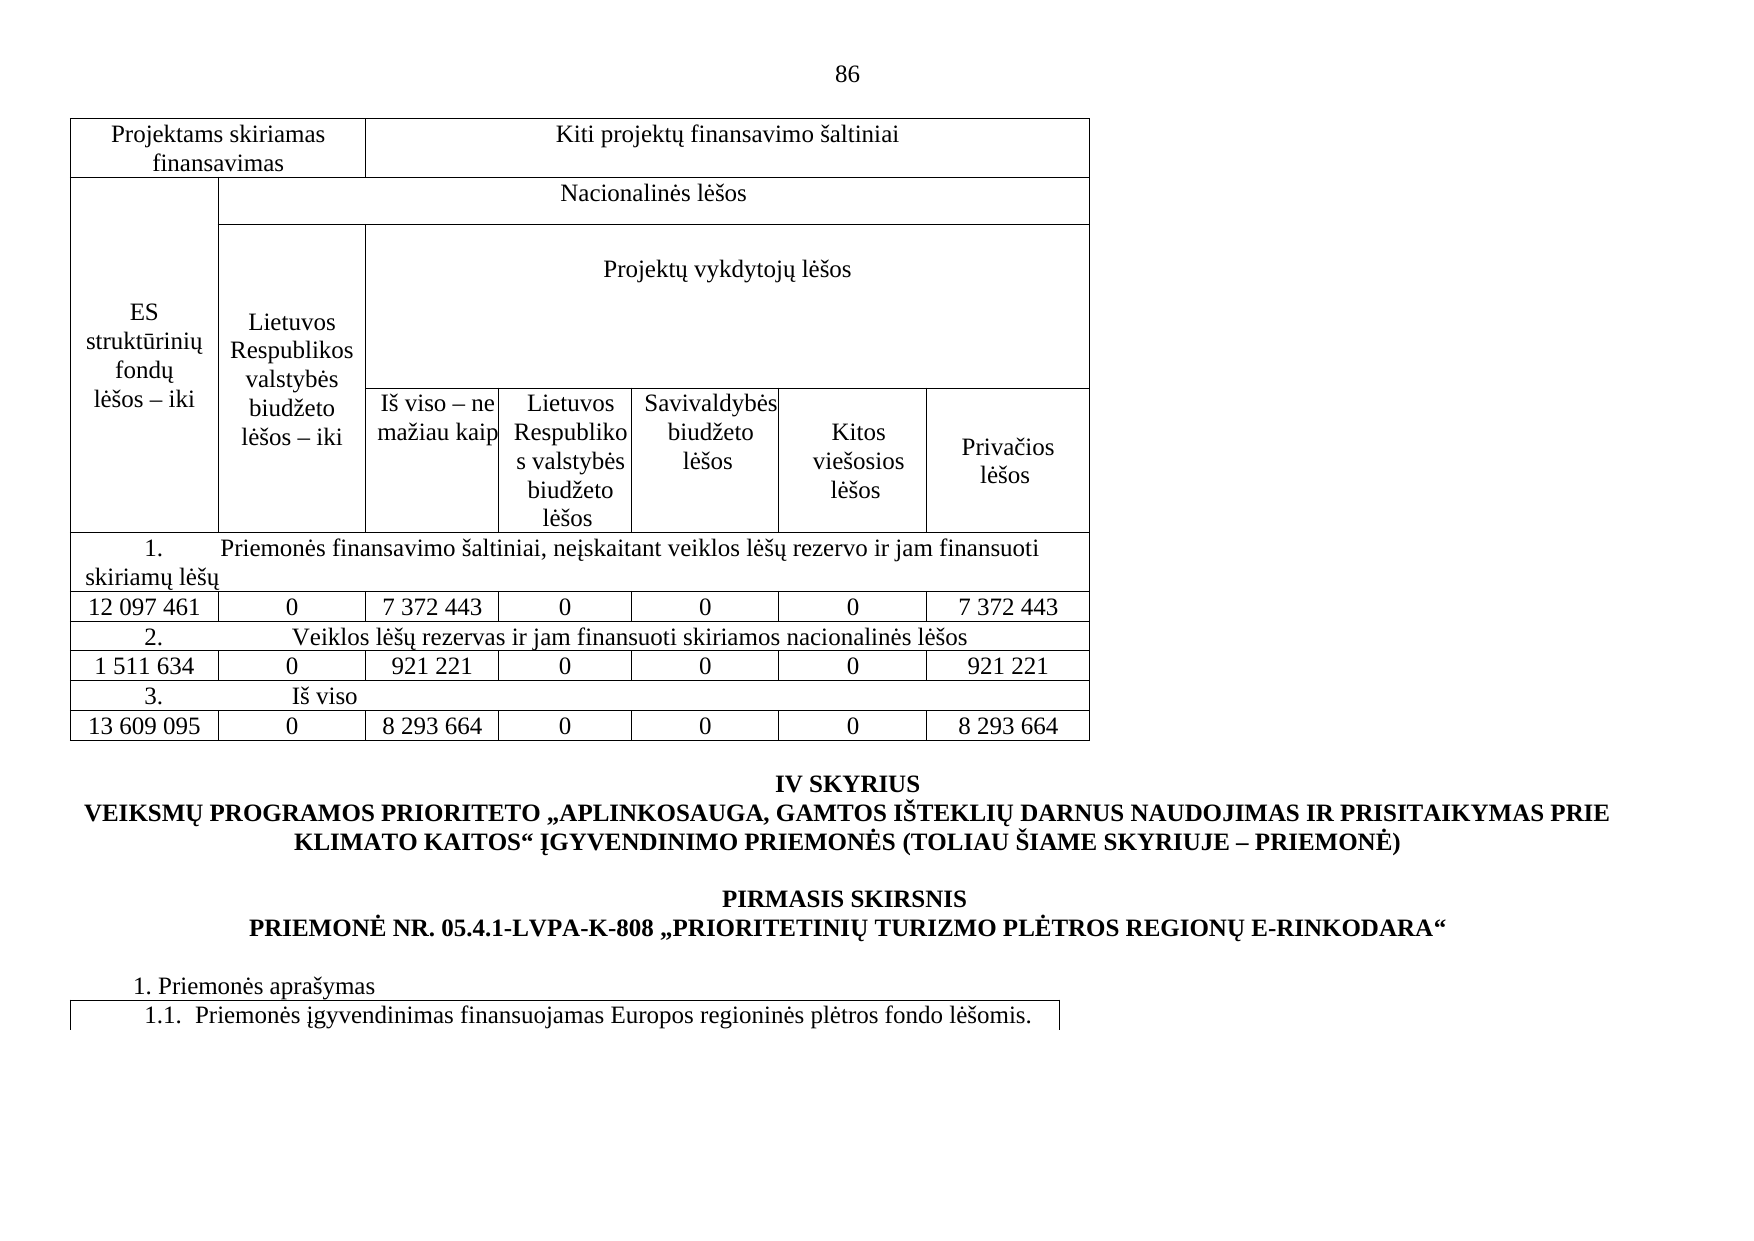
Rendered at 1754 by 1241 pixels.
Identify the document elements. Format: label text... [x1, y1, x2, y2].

table_cell 8 293 664 [927, 711, 1089, 740]
table_cell 7 372 443 [927, 592, 1089, 621]
table_cell 0 [499, 651, 631, 680]
table_cell 0 [632, 592, 778, 621]
table_cell ES struktūrinių fondų lėšos – iki [71, 178, 218, 532]
table_cell Iš viso – ne mažiau kaip [366, 389, 498, 532]
table_cell 13 609 095 [71, 711, 218, 740]
table_cell 2. Veiklos lėšų rezervas ir jam finansuoti skiriamos nacionalinės lėšos [71, 622, 1089, 650]
table_cell 0 [219, 711, 365, 740]
table_cell Savivaldybės biudžeto lėšos [632, 389, 778, 532]
table_header Projektams skiriamas finansavimas [71, 119, 365, 177]
table_cell 12 097 461 [71, 592, 218, 621]
table_cell 0 [499, 592, 631, 621]
table_cell 1 511 634 [71, 651, 218, 680]
table_header 1.1. Priemonės įgyvendinimas finansuojamas Europos regioninės plėtros fondo lėšomis. [71, 1001, 1059, 1030]
table_cell Privačios lėšos [927, 389, 1089, 532]
text IV SKYRIUS [59, 769, 1636, 798]
table_cell Lietuvos Respublikos valstybės biudžeto lėšos [499, 389, 631, 532]
table_cell 1. Priemonės finansavimo šaltiniai, neįskaitant veiklos lėšų rezervo ir jam finansuoti skiriamų lėšų [71, 533, 1089, 591]
text PIRMASIS SKIRSNIS [59, 884, 1636, 913]
table_cell Projektų vykdytojų lėšos [366, 225, 1089, 387]
table_cell 0 [779, 592, 926, 621]
table_cell 0 [219, 651, 365, 680]
table_cell Lietuvos Respublikos valstybės biudžeto lėšos – iki [219, 225, 365, 532]
table_cell 0 [632, 651, 778, 680]
table_cell 0 [632, 711, 778, 740]
table_cell Nacionalinės lėšos [219, 178, 1089, 224]
table_cell Kitos viešosios lėšos [779, 389, 926, 532]
table_cell 0 [219, 592, 365, 621]
table_cell 8 293 664 [366, 711, 498, 740]
table_cell 0 [779, 651, 926, 680]
table_cell 3. Iš viso [71, 681, 1089, 710]
text PRIEMONĖ NR. 05.4.1-LVPA-K-808 „PRIORITETINIŲ TURIZMO PLĖTROS REGIONŲ E-RINKODARA“ [59, 913, 1636, 942]
table_header Kiti projektų finansavimo šaltiniai [366, 119, 1089, 177]
table_cell 921 221 [927, 651, 1089, 680]
text VEIKSMŲ PROGRAMOS PRIORITETO „APLINKOSAUGA, GAMTOS IŠTEKLIŲ DARNUS NAUDOJIMAS IR PRISITAIKYMAS PRIE KLIMATO KAITOS“ ĮGYVENDINIMO PRIEMONĖS (TOLIAU ŠIAME SKYRIUJE – PRIEMONĖ) [59, 798, 1636, 856]
table_cell 0 [499, 711, 631, 740]
table_cell 0 [779, 711, 926, 740]
table_cell 921 221 [366, 651, 498, 680]
text 1. Priemonės aprašymas [126, 971, 1636, 999]
table_cell 7 372 443 [366, 592, 498, 621]
